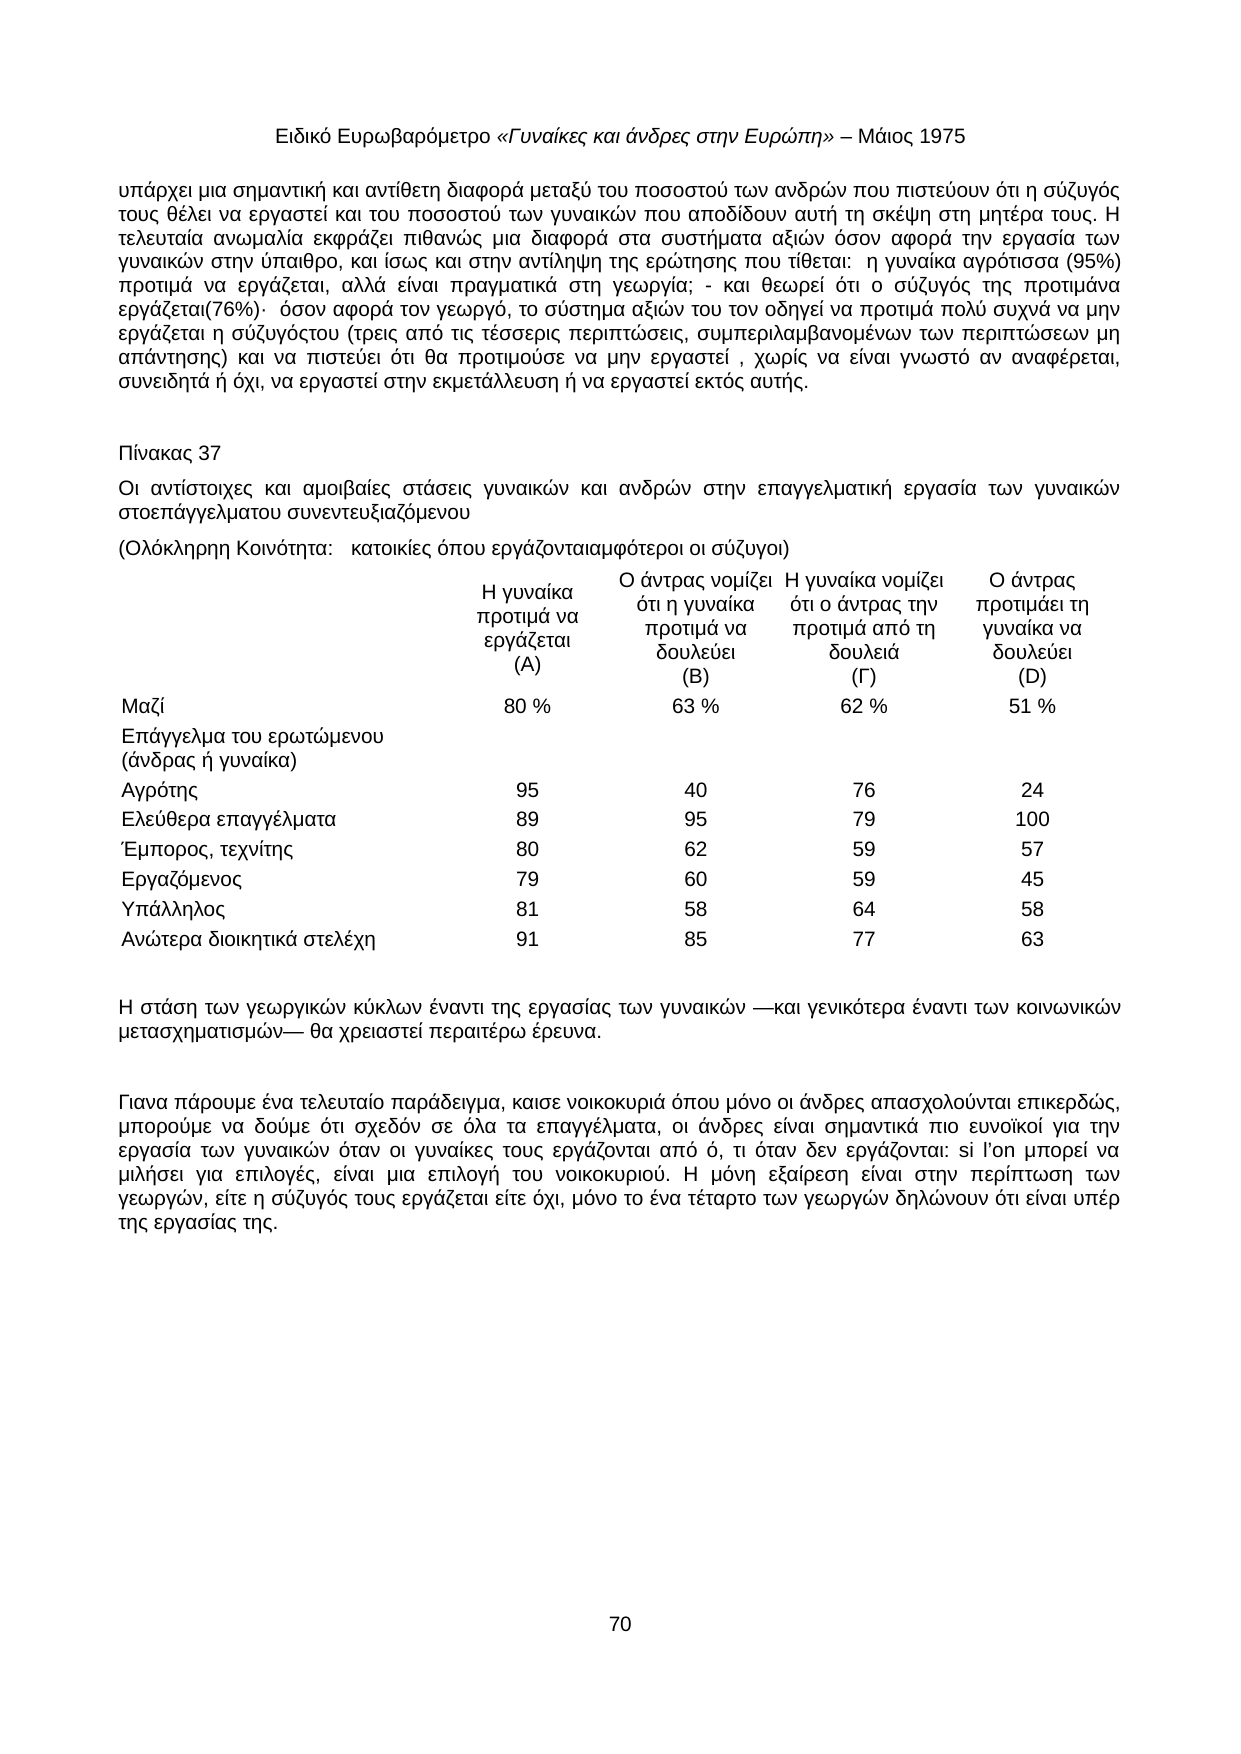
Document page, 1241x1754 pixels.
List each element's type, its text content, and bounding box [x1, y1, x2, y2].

table_cell 95 [611, 804, 780, 834]
table_cell 81 [443, 894, 611, 923]
table_cell 100 [948, 804, 1116, 834]
table_cell 89 [443, 804, 611, 834]
table_cell 79 [443, 864, 611, 894]
table_cell Ελεύθερα επαγγέλματα [118, 804, 443, 834]
table_cell 91 [443, 924, 611, 953]
table_cell 60 [611, 864, 780, 894]
table_header Ο άντρας προτιμάει τη γυναίκα να δουλεύει (D) [948, 565, 1116, 691]
table_cell 76 [780, 775, 948, 804]
table_cell 77 [780, 924, 948, 953]
table_header Η γυναίκα προτιμά να εργάζεται (Α) [443, 565, 611, 691]
table_cell 58 [948, 894, 1116, 923]
table_cell Αγρότης [118, 775, 443, 804]
table_cell 51 % [948, 691, 1116, 721]
table_cell [780, 721, 948, 774]
table_cell Υπάλληλος [118, 894, 443, 923]
table_cell 85 [611, 924, 780, 953]
table_cell Έμπορος, τεχνίτης [118, 834, 443, 864]
text (Ολόκληρηη Κοινότητα: κατοικίες όπου εργάζονταιαμφότεροι οι σύζυγοι) [118, 536, 1122, 559]
table_cell 58 [611, 894, 780, 923]
table_header Ο άντρας νομίζει ότι η γυναίκα προτιμά να δουλεύει (Β) [611, 565, 780, 691]
table_header Η γυναίκα νομίζει ότι ο άντρας την προτιμά από τη δουλειά (Γ) [780, 565, 948, 691]
table_cell 45 [948, 864, 1116, 894]
table_cell Μαζί [118, 691, 443, 721]
table_cell Εργαζόμενος [118, 864, 443, 894]
text Η στάση των γεωργικών κύκλων έναντι της εργασίας των γυναικών —και γενικότερα έναντι των κοινωνικών μετασχηματισμών— θα χρειαστεί περαιτέρω έρευνα. [118, 995, 1122, 1043]
table_cell 64 [780, 894, 948, 923]
table_cell 40 [611, 775, 780, 804]
table_cell [443, 721, 611, 774]
table_cell 62 % [780, 691, 948, 721]
text Γιανα πάρουμε ένα τελευταίο παράδειγμα, καισε νοικοκυριά όπου μόνο οι άνδρες απασχολούνται επικερδώς, μπορούμε να δούμε ότι σχεδόν σε όλα τα επαγγέλματα, οι άνδρες είναι σημαντικά πιο ευνοϊκοί για την εργασία των γυναικών όταν οι γυναίκες τους εργάζονται από ό, τι όταν δεν εργάζονται: si l’on μπορεί να μιλήσει για επιλογές, είναι μια επιλογή του νοικοκυριού. Η μόνη εξαίρεση είναι στην περίπτωση των γεωργών, είτε η σύζυγός τους εργάζεται είτε όχι, μόνο το ένα τέταρτο των γεωργών δηλώνουν ότι είναι υπέρ της εργασίας της. [118, 1090, 1122, 1234]
text Πίνακας 37 [118, 440, 1122, 464]
table_cell [611, 721, 780, 774]
table_cell 59 [780, 864, 948, 894]
table_cell 80 % [443, 691, 611, 721]
table_cell 57 [948, 834, 1116, 864]
table_cell 79 [780, 804, 948, 834]
table_header [118, 565, 443, 691]
table_cell 95 [443, 775, 611, 804]
table_cell 59 [780, 834, 948, 864]
table_cell [948, 721, 1116, 774]
table_cell 62 [611, 834, 780, 864]
table_cell 63 [948, 924, 1116, 953]
table_cell 24 [948, 775, 1116, 804]
table_cell Επάγγελμα του ερωτώμενου (άνδρας ή γυναίκα) [118, 721, 443, 774]
table_cell Ανώτερα διοικητικά στελέχη [118, 924, 443, 953]
text υπάρχει μια σημαντική και αντίθετη διαφορά μεταξύ του ποσοστού των ανδρών που πιστεύουν ότι η σύζυγός τους θέλει να εργαστεί και του ποσοστού των γυναικών που αποδίδουν αυτή τη σκέψη στη μητέρα τους. Η τελευταία ανωμαλία εκφράζει πιθανώς μια διαφορά στα συστήματα αξιών όσον αφορά την εργασία των γυναικών στην ύπαιθρο, και ίσως και στην αντίληψη της ερώτησης που τίθεται: η γυναίκα αγρότισσα (95%) προτιμά να εργάζεται, αλλά είναι πραγματικά στη γεωργία; - και θεωρεί ότι ο σύζυγός της προτιμάνα εργάζεται(76%)· όσον αφορά τον γεωργό, το σύστημα αξιών του τον οδηγεί να προτιμά πολύ συχνά να μην εργάζεται η σύζυγόςτου (τρεις από τις τέσσερις περιπτώσεις, συμπεριλαμβανομένων των περιπτώσεων μη απάντησης) και να πιστεύει ότι θα προτιμούσε να μην εργαστεί , χωρίς να είναι γνωστό αν αναφέρεται, συνειδητά ή όχι, να εργαστεί στην εκμετάλλευση ή να εργαστεί εκτός αυτής. [118, 177, 1122, 393]
text Οι αντίστοιχες και αμοιβαίες στάσεις γυναικών και ανδρών στην επαγγελματική εργασία των γυναικών στοεπάγγελματου συνεντευξιαζόμενου [118, 476, 1122, 524]
table_cell 80 [443, 834, 611, 864]
table_cell 63 % [611, 691, 780, 721]
